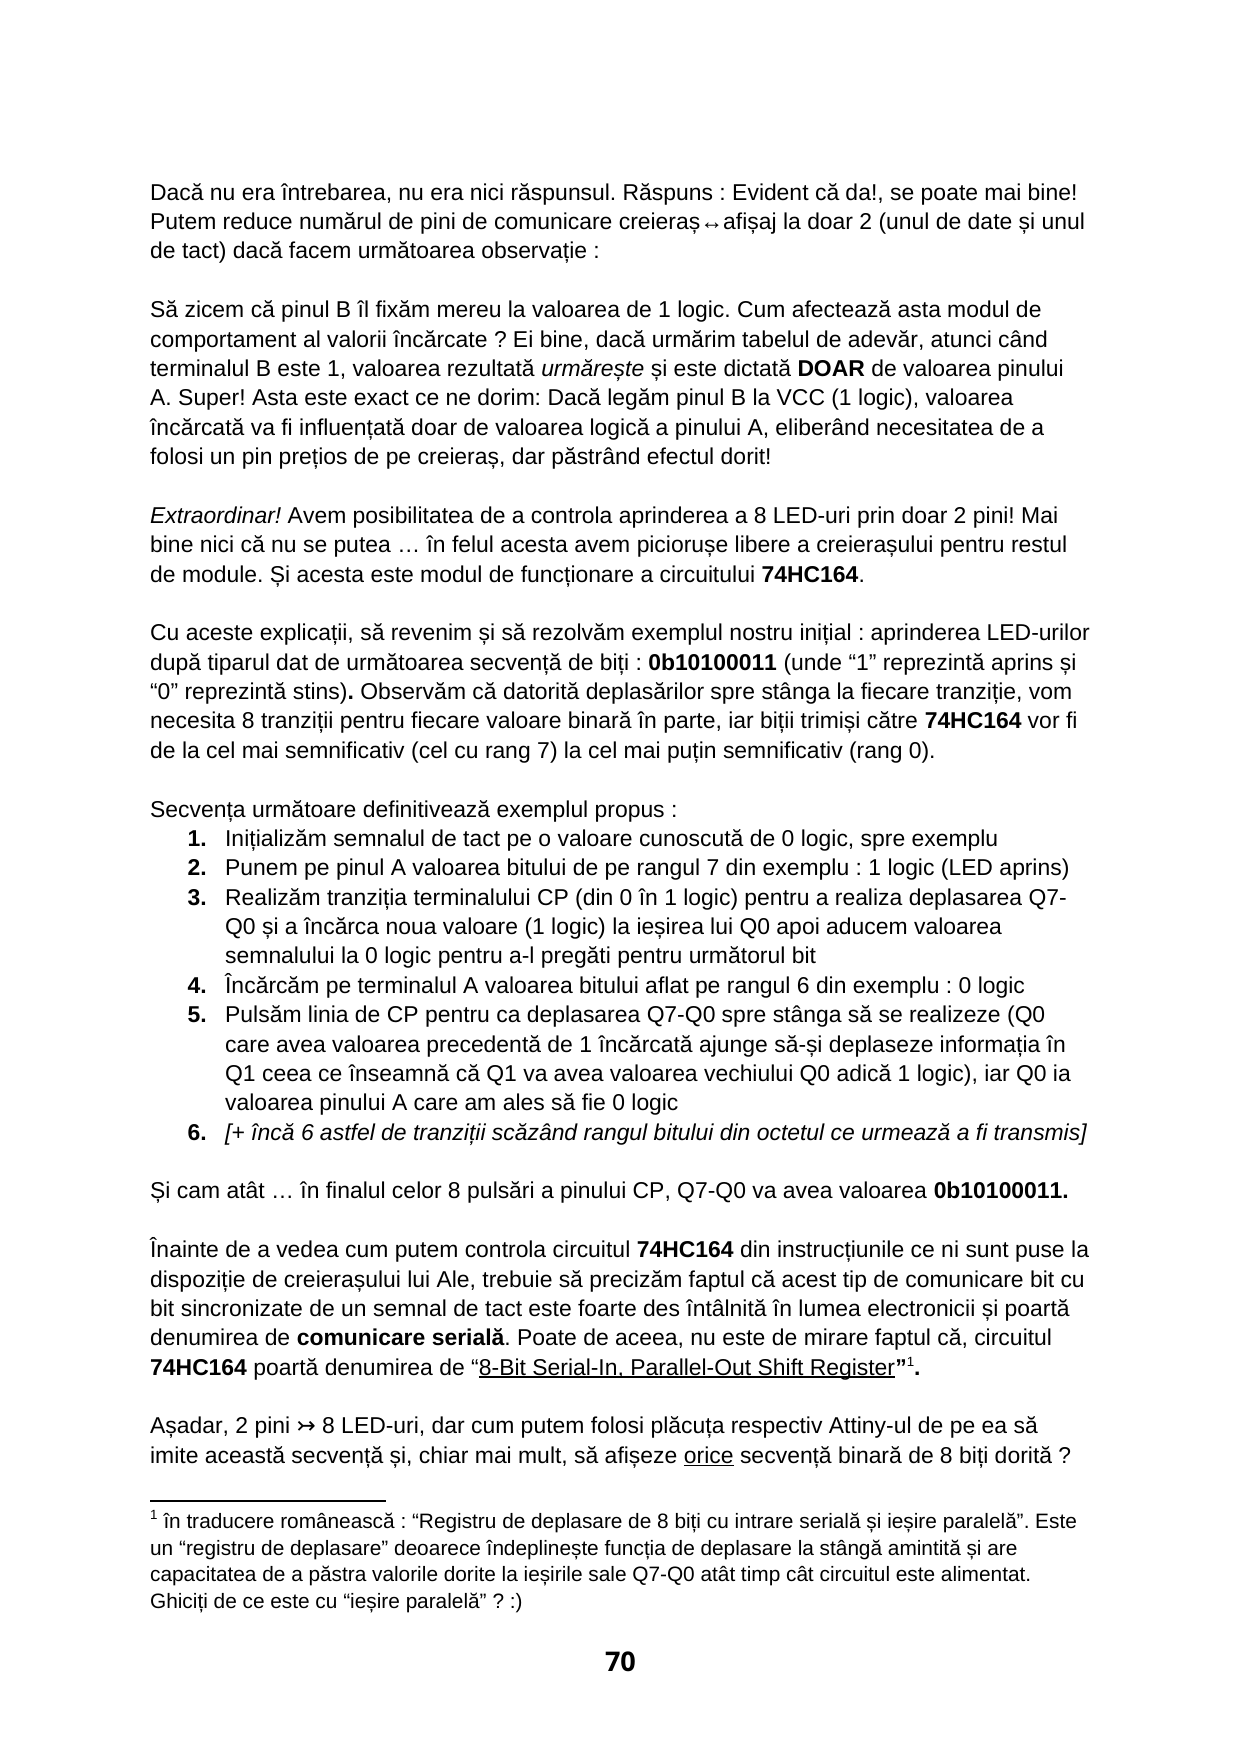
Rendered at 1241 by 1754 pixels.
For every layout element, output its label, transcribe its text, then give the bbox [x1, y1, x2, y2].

text Și cam atât … în finalul celor 8 pulsări a pinului CP, Q7-Q0 va avea valoarea 0b10100011. [150, 1178, 1091, 1204]
text în traducere românească : “Registru de deplasare de 8 biți cu intrare serială și ieșire paralelă”. Este un “registru de deplasare” deoarece îndeplinește funcția de deplasare la stângă amintită și are capacitatea de a păstra valorile dorite la ieșirile sale Q7-Q0 atât timp cât circuitul este alimentat. Ghiciți de ce este cu “ieșire paralelă” ? :) [150, 1507, 1091, 1613]
list Încărcăm pe terminalul A valoarea bitului aflat pe rangul 6 din exemplu : 0 logic [187, 972, 1091, 998]
list Inițializăm semnalul de tact pe o valoare cunoscută de 0 logic, spre exemplu [187, 826, 1091, 851]
text Dacă nu era întrebarea, nu era nici răspunsul. Răspuns : Evident că da!, se poate mai bine! Putem reduce numărul de pini de comunicare creieraș↔afișaj la doar 2 (unul de date și unul de tact) dacă facem următoarea observație : [150, 179, 1091, 264]
list [+ încă 6 astfel de tranziții scăzând rangul bitului din octetul ce urmează a fi transmis] [187, 1119, 1091, 1145]
text Înainte de a vedea cum putem controla circuitul 74HC164 din instrucțiunile ce ni sunt puse la dispoziție de creierașului lui Ale, trebuie să precizăm faptul că acest tip de comunicare bit cu bit sincronizate de un semnal de tact este foarte des întâlnită în lumea electronicii și poartă denumirea de comunicare serială. Poate de aceea, nu este de mirare faptul că, circuitul 74HC164 poartă denumirea de “8-Bit Serial-In, Parallel-Out Shift Register”. [150, 1237, 1091, 1380]
text Extraordinar! Avem posibilitatea de a controla aprinderea a 8 LED-uri prin doar 2 pini! Mai bine nici că nu se putea … în felul acesta avem piciorușe libere a creierașului pentru restul de module. Și acesta este modul de funcționare a circuitului 74HC164. [150, 502, 1091, 587]
list Pulsăm linia de CP pentru ca deplasarea Q7-Q0 spre stânga să se realizeze (Q0 care avea valoarea precedentă de 1 încărcată ajunge să-și deplaseze informația în Q1 ceea ce înseamnă că Q1 va avea valoarea vechiului Q0 adică 1 logic), iar Q0 ia valoarea pinului A care am ales să fie 0 logic [187, 1002, 1091, 1116]
text Să zicem că pinul B îl fixăm mereu la valoarea de 1 logic. Cum afectează asta modul de comportament al valorii încărcate ? Ei bine, dacă urmărim tabelul de adevăr, atunci când terminalul B este 1, valoarea rezultată urmărește și este dictată DOAR de valoarea pinului A. Super! Asta este exact ce ne dorim: Dacă legăm pinul B la VCC (1 logic), valoarea încărcată va fi influențată doar de valoarea logică a pinului A, eliberând necesitatea de a folosi un pin prețios de pe creieraș, dar păstrând efectul dorit! [150, 297, 1091, 469]
text Secvența următoare definitivează exemplul propus : [150, 796, 1091, 822]
text Așadar, 2 pini ↣ 8 LED-uri, dar cum putem folosi plăcuța respectiv Attiny-ul de pe ea să imite această secvență și, chiar mai mult, să afișeze orice secvență binară de 8 biți dorită ? [150, 1413, 1091, 1468]
list Punem pe pinul A valoarea bitului de pe rangul 7 din exemplu : 1 logic (LED aprins) [187, 855, 1091, 881]
list Realizăm tranziția terminalului CP (din 0 în 1 logic) pentru a realiza deplasarea Q7-Q0 și a încărca noua valoare (1 logic) la ieșirea lui Q0 apoi aducem valoarea semnalului la 0 logic pentru a-l pregăti pentru următorul bit [187, 884, 1091, 969]
text Cu aceste explicații, să revenim și să rezolvăm exemplul nostru inițial : aprinderea LED-urilor după tiparul dat de următoarea secvență de biți : 0b10100011 (unde “1” reprezintă aprins și “0” reprezintă stins). Observăm că datorită deplasărilor spre stânga la fiecare tranziție, vom necesita 8 tranziții pentru fiecare valoare binară în parte, iar biții trimiși către 74HC164 vor fi de la cel mai semnificativ (cel cu rang 7) la cel mai puțin semnificativ (rang 0). [150, 620, 1091, 763]
